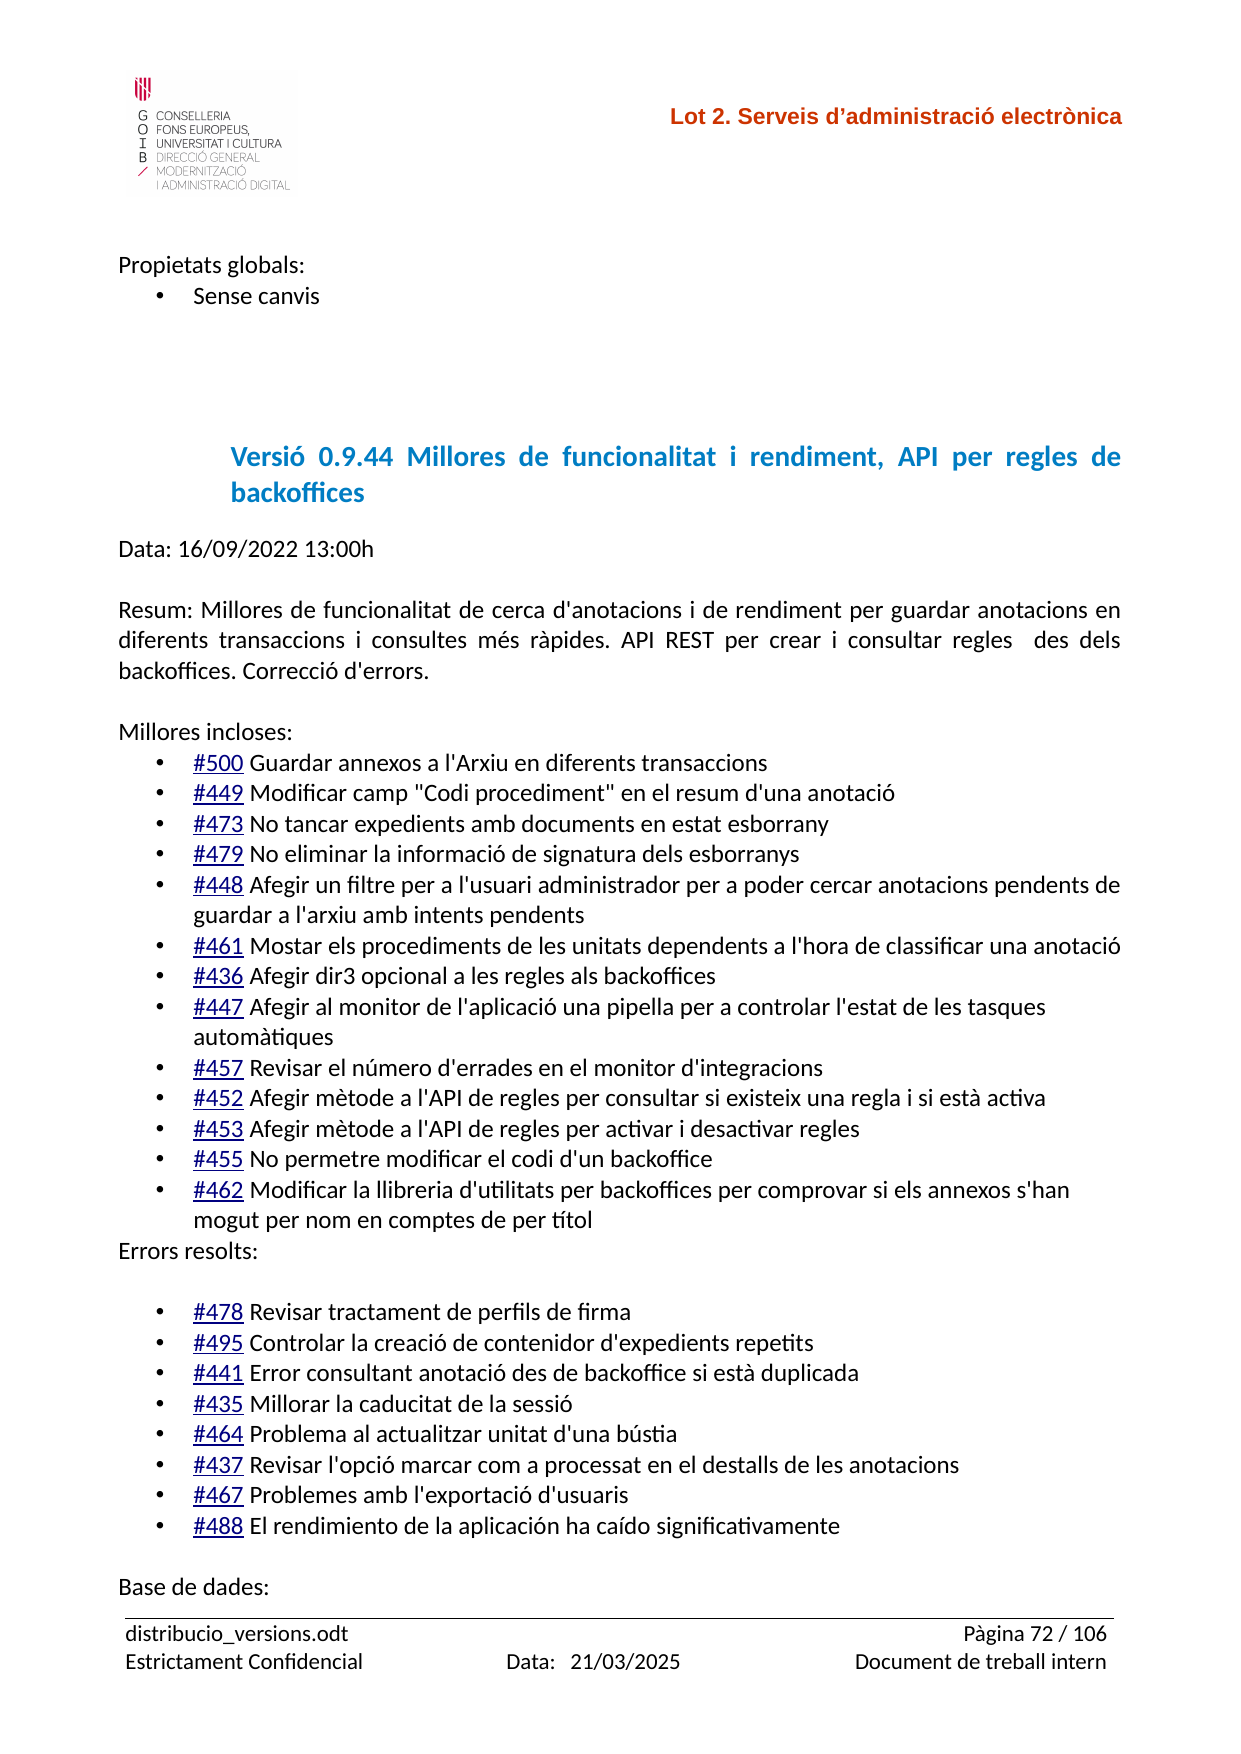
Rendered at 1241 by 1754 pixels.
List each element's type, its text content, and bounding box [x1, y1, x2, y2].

list #473 No tancar expedients amb documents en estat esborrany [156, 808, 1122, 838]
list #457 Revisar el número d'errades en el monitor d'integracions [156, 1052, 1122, 1082]
list #478 Revisar tractament de perfils de firma [156, 1296, 1122, 1327]
text Errors resolts: [118, 1235, 1122, 1266]
list #455 No permetre modificar el codi d'un backoffice [156, 1143, 1122, 1174]
list #479 No eliminar la informació de signatura dels esborranys [156, 838, 1122, 869]
text Resum: Millores de funcionalitat de cerca d'anotacions i de rendiment per guardar anotacions en diferents transaccions i consultes més ràpides. API REST per crear i consultar regles des dels backoffices. Correcció d'errors. [118, 594, 1122, 686]
list #464 Problema al actualitzar unitat d'una bústia [156, 1418, 1122, 1449]
list #495 Controlar la creació de contenidor d'expedients repetits [156, 1327, 1122, 1357]
list #488 El rendimiento de la aplicación ha caído significativamente [156, 1510, 1122, 1540]
list #437 Revisar l'opció marcar com a processat en el destalls de les anotacions [156, 1449, 1122, 1479]
list #436 Afegir dir3 opcional a les regles als backoffices [156, 960, 1122, 991]
list #467 Problemes amb l'exportació d'usuaris [156, 1479, 1122, 1510]
list #448 Afegir un filtre per a l'usuari administrador per a poder cercar anotacions pendents de guardar a l'arxiu amb intents pendents [156, 869, 1122, 930]
list #447 Afegir al monitor de l'aplicació una pipella per a controlar l'estat de les tasques automàtiques [156, 991, 1122, 1052]
text Propietats globals: [118, 250, 1122, 280]
list #452 Afegir mètode a l'API de regles per consultar si existeix una regla i si està activa [156, 1082, 1122, 1113]
subtitle Versió 0.9.44 Millores de funcionalitat i rendiment, API per regles de backoffices [153, 438, 1122, 509]
list #435 Millorar la caducitat de la sessió [156, 1388, 1122, 1418]
list #462 Modificar la llibreria d'utilitats per backoffices per comprovar si els annexos s'han mogut per nom en comptes de per títol [156, 1174, 1122, 1235]
text Millores incloses: [118, 716, 1122, 747]
list Sense canvis [156, 280, 1122, 311]
list #453 Afegir mètode a l'API de regles per activar i desactivar regles [156, 1113, 1122, 1143]
list #441 Error consultant anotació des de backoffice si està duplicada [156, 1357, 1122, 1388]
text Base de dades: [118, 1571, 1122, 1601]
list #461 Mostar els procediments de les unitats dependents a l'hora de classificar una anotació [156, 930, 1122, 960]
list #449 Modificar camp "Codi procediment" en el resum d'una anotació [156, 777, 1122, 808]
picture [126, 70, 299, 197]
list #500 Guardar annexos a l'Arxiu en diferents transaccions [156, 747, 1122, 777]
text Data: 16/09/2022 13:00h [118, 533, 1122, 564]
